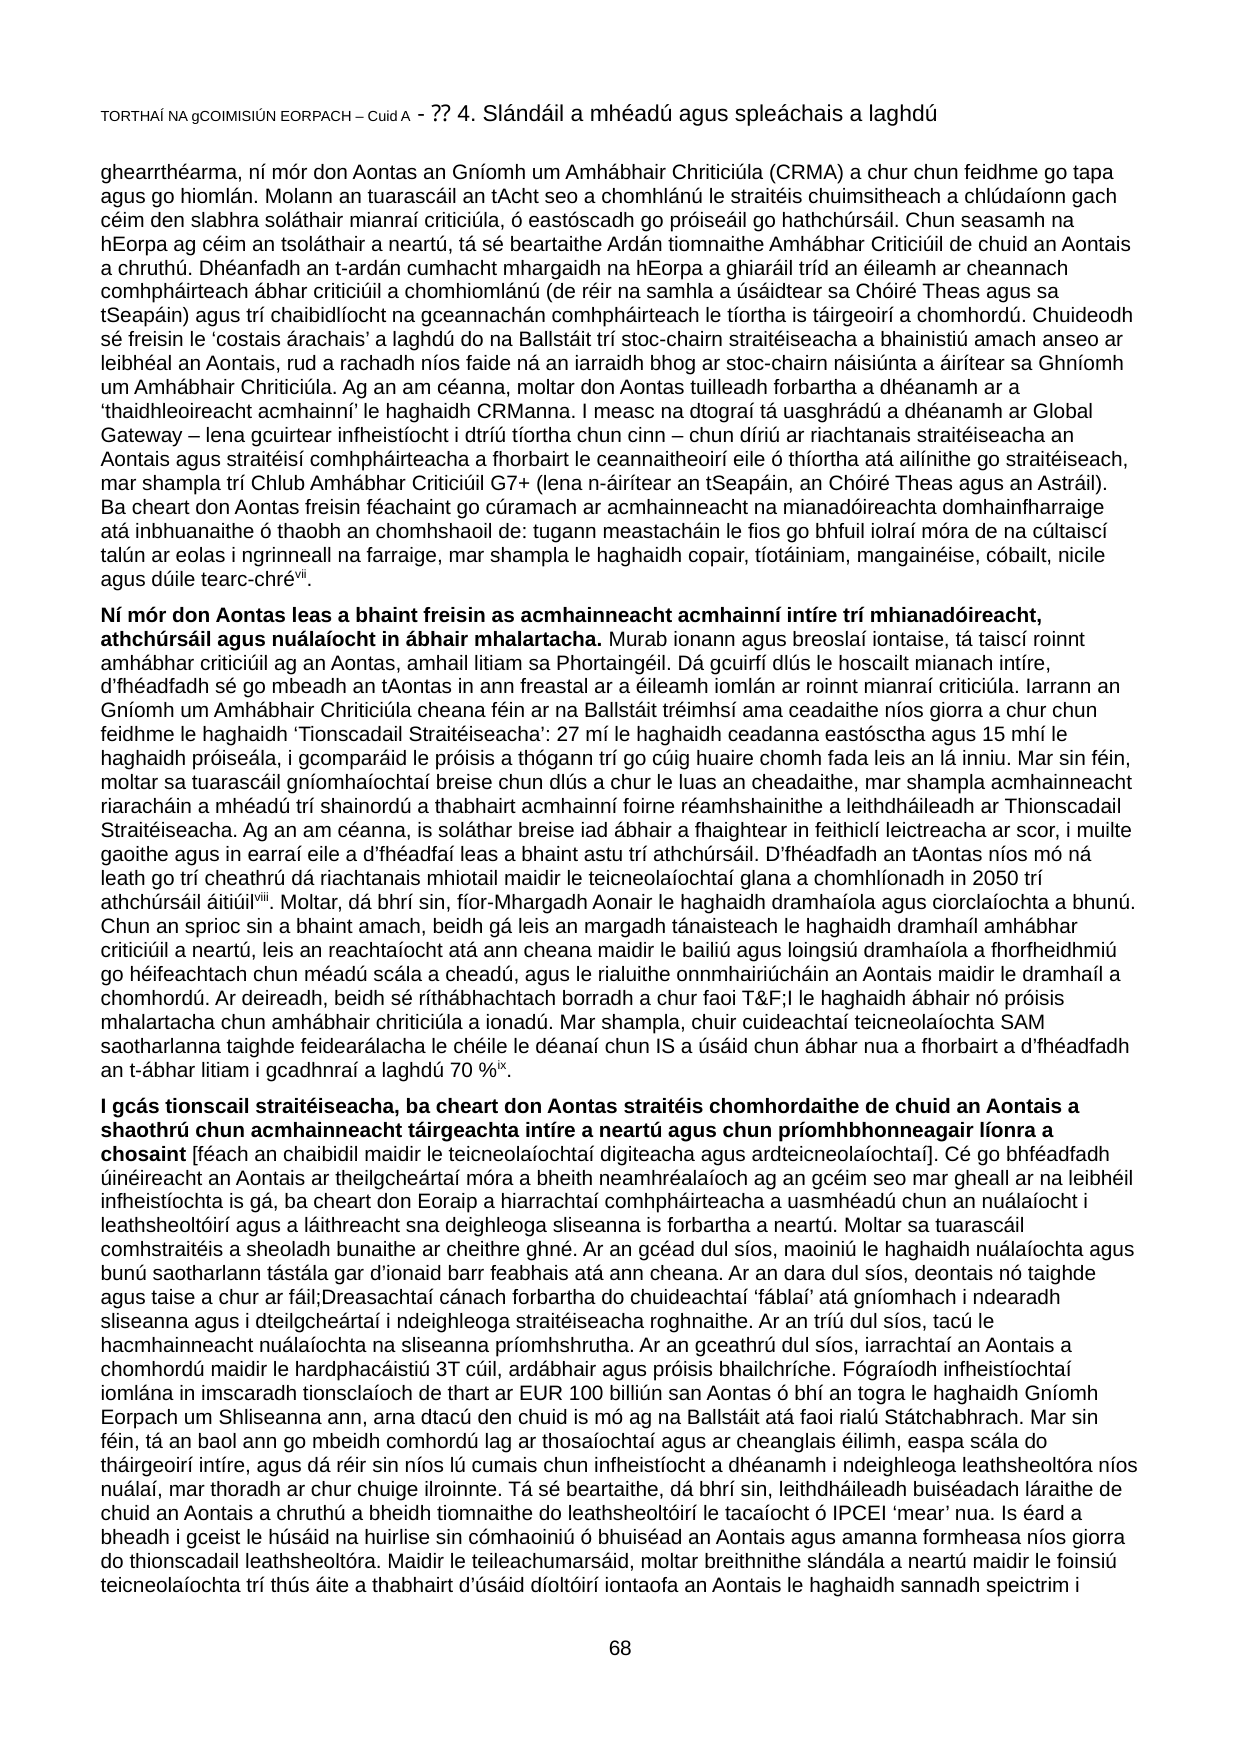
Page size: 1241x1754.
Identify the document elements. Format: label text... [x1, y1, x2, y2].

text ghearrthéarma, ní mór don Aontas an Gníomh um Amhábhair Chriticiúla (CRMA) a chur chun feidhme go tapa agus go hiomlán. Molann an tuarascáil an tAcht seo a chomhlánú le straitéis chuimsitheach a chlúdaíonn gach céim den slabhra soláthair mianraí criticiúla, ó eastóscadh go próiseáil go hathchúrsáil. Chun seasamh na hEorpa ag céim an tsoláthair a neartú, tá sé beartaithe Ardán tiomnaithe Amhábhar Criticiúil de chuid an Aontais a chruthú. Dhéanfadh an t-ardán cumhacht mhargaidh na hEorpa a ghiaráil tríd an éileamh ar cheannach comhpháirteach ábhar criticiúil a chomhiomlánú (de réir na samhla a úsáidtear sa Chóiré Theas agus sa tSeapáin) agus trí chaibidlíocht na gceannachán comhpháirteach le tíortha is táirgeoirí a chomhordú. Chuideodh sé freisin le ‘costais árachais’ a laghdú do na Ballstáit trí stoc-chairn straitéiseacha a bhainistiú amach anseo ar leibhéal an Aontais, rud a rachadh níos faide ná an iarraidh bhog ar stoc-chairn náisiúnta a áirítear sa Ghníomh um Amhábhair Chriticiúla. Ag an am céanna, moltar don Aontas tuilleadh forbartha a dhéanamh ar a ‘thaidhleoireacht acmhainní’ le haghaidh CRManna. I measc na dtograí tá uasghrádú a dhéanamh ar Global Gateway – lena gcuirtear infheistíocht i dtríú tíortha chun cinn – chun díriú ar riachtanais straitéiseacha an Aontais agus straitéisí comhpháirteacha a fhorbairt le ceannaitheoirí eile ó thíortha atá ailínithe go straitéiseach, mar shampla trí Chlub Amhábhar Criticiúil G7+ (lena n-áirítear an tSeapáin, an Chóiré Theas agus an Astráil). Ba cheart don Aontas freisin féachaint go cúramach ar acmhainneacht na mianadóireachta domhainfharraige atá inbhuanaithe ó thaobh an chomhshaoil de: tugann meastacháin le fios go bhfuil iolraí móra de na cúltaiscí talún ar eolas i ngrinneall na farraige, mar shampla le haghaidh copair, tíotáiniam, mangainéise, cóbailt, nicile agus dúile tearc-chré. [100, 159, 1140, 591]
text Ní mór don Aontas leas a bhaint freisin as acmhainneacht acmhainní intíre trí mhianadóireacht, athchúrsáil agus nuálaíocht in ábhair mhalartacha. Murab ionann agus breoslaí iontaise, tá taiscí roinnt amhábhar criticiúil ag an Aontas, amhail litiam sa Phortaingéil. Dá gcuirfí dlús le hoscailt mianach intíre, d’fhéadfadh sé go mbeadh an tAontas in ann freastal ar a éileamh iomlán ar roinnt mianraí criticiúla. Iarrann an Gníomh um Amhábhair Chriticiúla cheana féin ar na Ballstáit tréimhsí ama ceadaithe níos giorra a chur chun feidhme le haghaidh ‘Tionscadail Straitéiseacha’: 27 mí le haghaidh ceadanna eastósctha agus 15 mhí le haghaidh próiseála, i gcomparáid le próisis a thógann trí go cúig huaire chomh fada leis an lá inniu. Mar sin féin, moltar sa tuarascáil gníomhaíochtaí breise chun dlús a chur le luas an cheadaithe, mar shampla acmhainneacht riaracháin a mhéadú trí shainordú a thabhairt acmhainní foirne réamhshainithe a leithdháileadh ar Thionscadail Straitéiseacha. Ag an am céanna, is soláthar breise iad ábhair a fhaightear in feithiclí leictreacha ar scor, i muilte gaoithe agus in earraí eile a d’fhéadfaí leas a bhaint astu trí athchúrsáil. D’fhéadfadh an tAontas níos mó ná leath go trí cheathrú dá riachtanais mhiotail maidir le teicneolaíochtaí glana a chomhlíonadh in 2050 trí athchúrsáil áitiúil. Moltar, dá bhrí sin, fíor-Mhargadh Aonair le haghaidh dramhaíola agus ciorclaíochta a bhunú. Chun an sprioc sin a bhaint amach, beidh gá leis an margadh tánaisteach le haghaidh dramhaíl amhábhar criticiúil a neartú, leis an reachtaíocht atá ann cheana maidir le bailiú agus loingsiú dramhaíola a fhorfheidhmiú go héifeachtach chun méadú scála a cheadú, agus le rialuithe onnmhairiúcháin an Aontais maidir le dramhaíl a chomhordú. Ar deireadh, beidh sé ríthábhachtach borradh a chur faoi T&F;I le haghaidh ábhair nó próisis mhalartacha chun amhábhair chriticiúla a ionadú. Mar shampla, chuir cuideachtaí teicneolaíochta SAM saotharlanna taighde feidearálacha le chéile le déanaí chun IS a úsáid chun ábhar nua a fhorbairt a d’fhéadfadh an t-ábhar litiam i gcadhnraí a laghdú 70 %. [100, 602, 1140, 1082]
text I gcás tionscail straitéiseacha, ba cheart don Aontas straitéis chomhordaithe de chuid an Aontais a shaothrú chun acmhainneacht táirgeachta intíre a neartú agus chun príomhbhonneagair líonra a chosaint [féach an chaibidil maidir le teicneolaíochtaí digiteacha agus ardteicneolaíochtaí]. Cé go bhféadfadh úinéireacht an Aontais ar theilgcheártaí móra a bheith neamhréalaíoch ag an gcéim seo mar gheall ar na leibhéil infheistíochta is gá, ba cheart don Eoraip a hiarrachtaí comhpháirteacha a uasmhéadú chun an nuálaíocht i leathsheoltóirí agus a láithreacht sna deighleoga sliseanna is forbartha a neartú. Moltar sa tuarascáil comhstraitéis a sheoladh bunaithe ar cheithre ghné. Ar an gcéad dul síos, maoiniú le haghaidh nuálaíochta agus bunú saotharlann tástála gar d’ionaid barr feabhais atá ann cheana. Ar an dara dul síos, deontais nó taighde agus taise a chur ar fáil;Dreasachtaí cánach forbartha do chuideachtaí ‘fáblaí’ atá gníomhach i ndearadh sliseanna agus i dteilgcheártaí i ndeighleoga straitéiseacha roghnaithe. Ar an tríú dul síos, tacú le hacmhainneacht nuálaíochta na sliseanna príomhshrutha. Ar an gceathrú dul síos, iarrachtaí an Aontais a chomhordú maidir le hardphacáistiú 3T cúil, ardábhair agus próisis bhailchríche. Fógraíodh infheistíochtaí iomlána in imscaradh tionsclaíoch de thart ar EUR 100 billiún san Aontas ó bhí an togra le haghaidh Gníomh Eorpach um Shliseanna ann, arna dtacú den chuid is mó ag na Ballstáit atá faoi rialú Státchabhrach. Mar sin féin, tá an baol ann go mbeidh comhordú lag ar thosaíochtaí agus ar cheanglais éilimh, easpa scála do tháirgeoirí intíre, agus dá réir sin níos lú cumais chun infheistíocht a dhéanamh i ndeighleoga leathsheoltóra níos nuálaí, mar thoradh ar chur chuige ilroinnte. Tá sé beartaithe, dá bhrí sin, leithdháileadh buiséadach láraithe de chuid an Aontais a chruthú a bheidh tiomnaithe do leathsheoltóirí le tacaíocht ó IPCEI ‘mear’ nua. Is éard a bheadh i gceist le húsáid na huirlise sin cómhaoiniú ó bhuiséad an Aontais agus amanna formheasa níos giorra do thionscadail leathsheoltóra. Maidir le teileachumarsáid, moltar breithnithe slándála a neartú maidir le foinsiú teicneolaíochta trí thús áite a thabhairt d’úsáid díoltóirí iontaofa an Aontais le haghaidh sannadh speictrim i [100, 1093, 1140, 1597]
